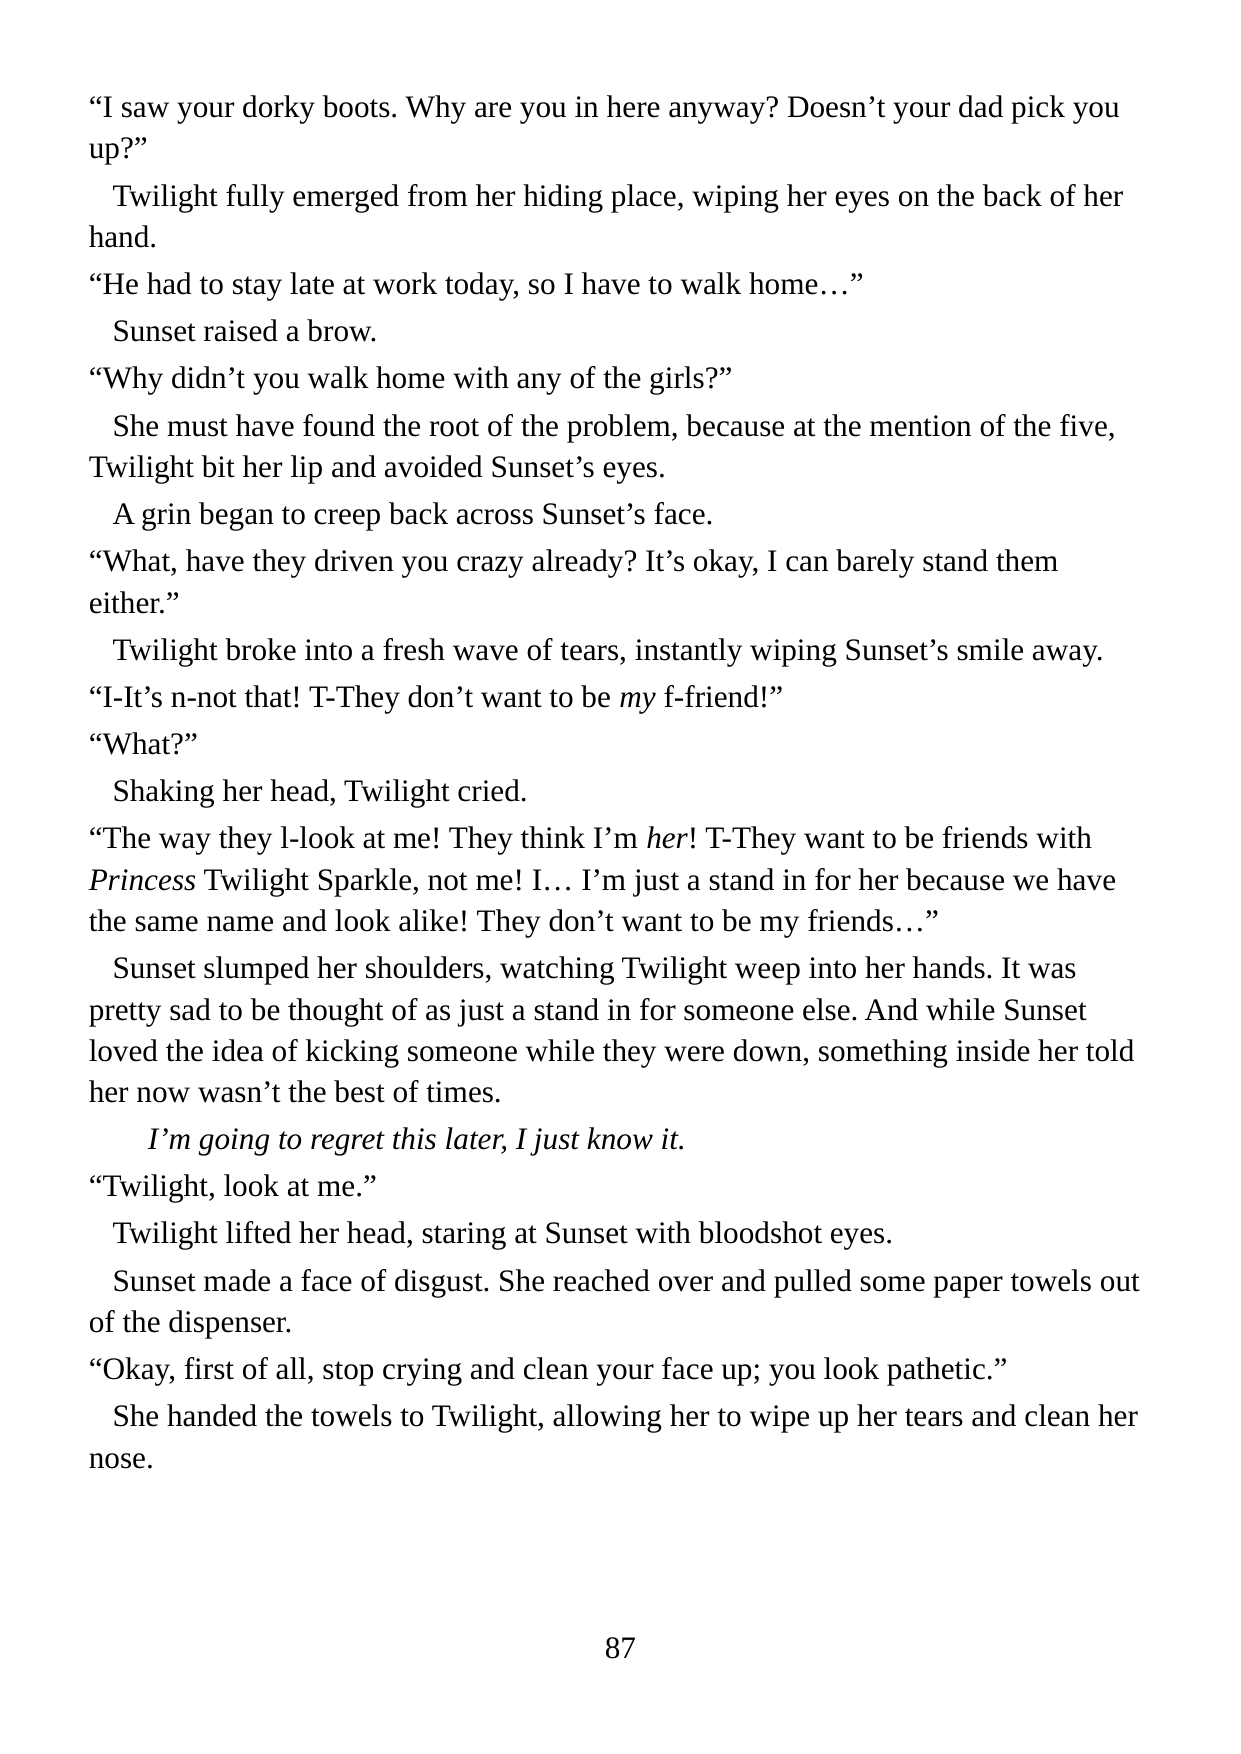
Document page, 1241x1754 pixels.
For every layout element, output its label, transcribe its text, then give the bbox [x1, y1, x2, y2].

text Twilight fully emerged from her hiding place, wiping her eyes on the back of her hand. [88, 177, 1152, 254]
text “Okay, first of all, stop crying and clean your face up; you look pathetic.” [88, 1350, 1152, 1386]
text Sunset slumped her shoulders, watching Twilight weep into her hands. It was pretty sad to be thought of as just a stand in for someone else. And while Sunset loved the idea of kicking someone while they were down, something inside her told her now wasn’t the best of times. [88, 949, 1152, 1109]
text “I saw your dorky boots. Why are you in here anyway? Doesn’t your dad pick you up?” [88, 88, 1152, 166]
text Sunset made a face of disgust. She reached over and pulled some paper towels out of the dispenser. [88, 1262, 1152, 1339]
text Shaking her head, Twilight cried. [88, 773, 1152, 808]
text I’m going to regret this later, I just know it. [88, 1120, 1152, 1156]
text Twilight broke into a fresh wave of tears, instantly wiping Sunset’s smile away. [88, 631, 1152, 667]
text “The way they l-look at me! They think I’m her! T-They want to be friends with Princess Twilight Sparkle, not me! I… I’m just a stand in for her because we have the same name and look alike! They don’t want to be my friends…” [88, 820, 1152, 938]
text Twilight lifted her head, staring at Sunset with bloodshot eyes. [88, 1215, 1152, 1251]
text “He had to stay late at work today, so I have to walk home…” [88, 265, 1152, 301]
text “I-It’s n-not that! T-They don’t want to be my f-friend!” [88, 678, 1152, 714]
text She must have found the root of the problem, because at the mention of the five, Twilight bit her lip and avoided Sunset’s eyes. [88, 407, 1152, 484]
text “Twilight, look at me.” [88, 1168, 1152, 1203]
text Sunset raised a brow. [88, 313, 1152, 348]
text She handed the towels to Twilight, allowing her to wipe up her tears and clean her nose. [88, 1398, 1152, 1475]
text “What?” [88, 725, 1152, 761]
text “What, have they driven you crazy already? It’s okay, I can barely stand them either.” [88, 543, 1152, 620]
text A grin began to creep back across Sunset’s face. [88, 495, 1152, 531]
text “Why didn’t you walk home with any of the girls?” [88, 360, 1152, 396]
